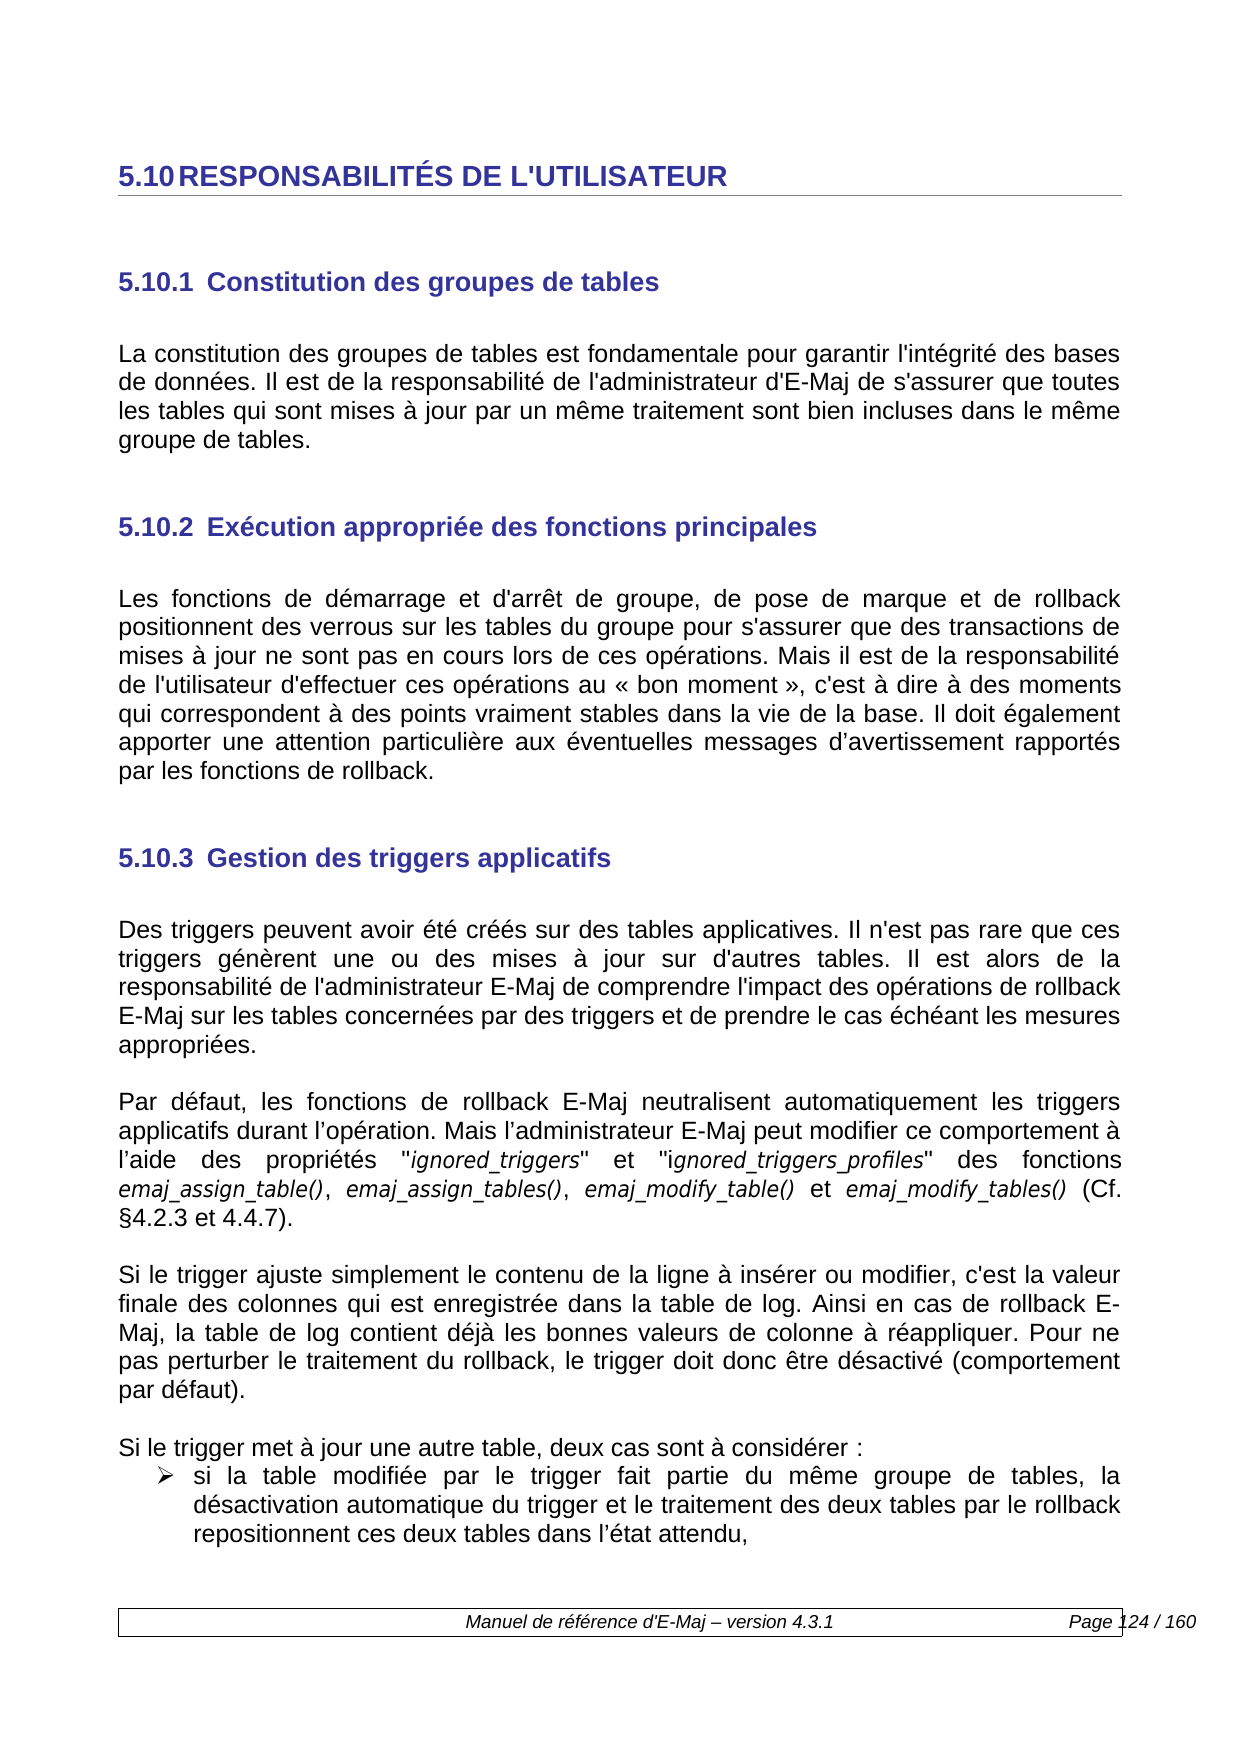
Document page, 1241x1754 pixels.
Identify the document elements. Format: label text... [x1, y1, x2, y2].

text Par défaut, les fonctions de rollback E-Maj neutralisent automatiquement les triggers applicatifs durant l’opération. Mais l’administrateur E-Maj peut modifier ce comportement à l’aide des propriétés "ignored_triggers" et "ignored_triggers_profiles" des fonctions emaj_assign_table(), emaj_assign_tables(), emaj_modify_table() et emaj_modify_tables() (Cf. §4.2.3 et 4.4.7). [118, 1087, 1122, 1231]
text Des triggers peuvent avoir été créés sur des tables applicatives. Il n'est pas rare que ces triggers génèrent une ou des mises à jour sur d'autres tables. Il est alors de la responsabilité de l'administrateur E-Maj de comprendre l'impact des opérations de rollback E-Maj sur les tables concernées par des triggers et de prendre le cas échéant les mesures appropriées. [118, 915, 1122, 1058]
text Si le trigger ajuste simplement le contenu de la ligne à insérer ou modifier, c'est la valeur finale des colonnes qui est enregistrée dans la table de log. Ainsi en cas de rollback E-Maj, la table de log contient déjà les bonnes valeurs de colonne à réappliquer. Pour ne pas perturber le traitement du rollback, le trigger doit donc être désactivé (comportement par défaut). [118, 1260, 1122, 1404]
subtitle Exécution appropriée des fonctions principales [118, 511, 1122, 542]
text La constitution des groupes de tables est fondamentale pour garantir l'intégrité des bases de données. Il est de la responsabilité de l'administrateur d'E-Maj de s'assurer que toutes les tables qui sont mises à jour par un même traitement sont bien incluses dans le même groupe de tables. [118, 338, 1122, 453]
text Les fonctions de démarrage et d'arrêt de groupe, de pose de marque et de rollback positionnent des verrous sur les tables du groupe pour s'assurer que des transactions de mises à jour ne sont pas en cours lors de ces opérations. Mais il est de la responsabilité de l'utilisateur d'effectuer ces opérations au « bon moment », c'est à dire à des moments qui correspondent à des points vraiment stables dans la vie de la base. Il doit également apporter une attention particulière aux éventuelles messages d’avertissement rapportés par les fonctions de rollback. [118, 583, 1122, 785]
subtitle Responsabilités de l'utilisateur [118, 159, 1122, 195]
list si la table modifiée par le trigger fait partie du même groupe de tables, la désactivation automatique du trigger et le traitement des deux tables par le rollback repositionnent ces deux tables dans l’état attendu, [156, 1461, 1122, 1548]
subtitle Constitution des groupes de tables [118, 266, 1122, 297]
subtitle Gestion des triggers applicatifs [118, 842, 1122, 873]
text Si le trigger met à jour une autre table, deux cas sont à considérer : [118, 1432, 1122, 1461]
